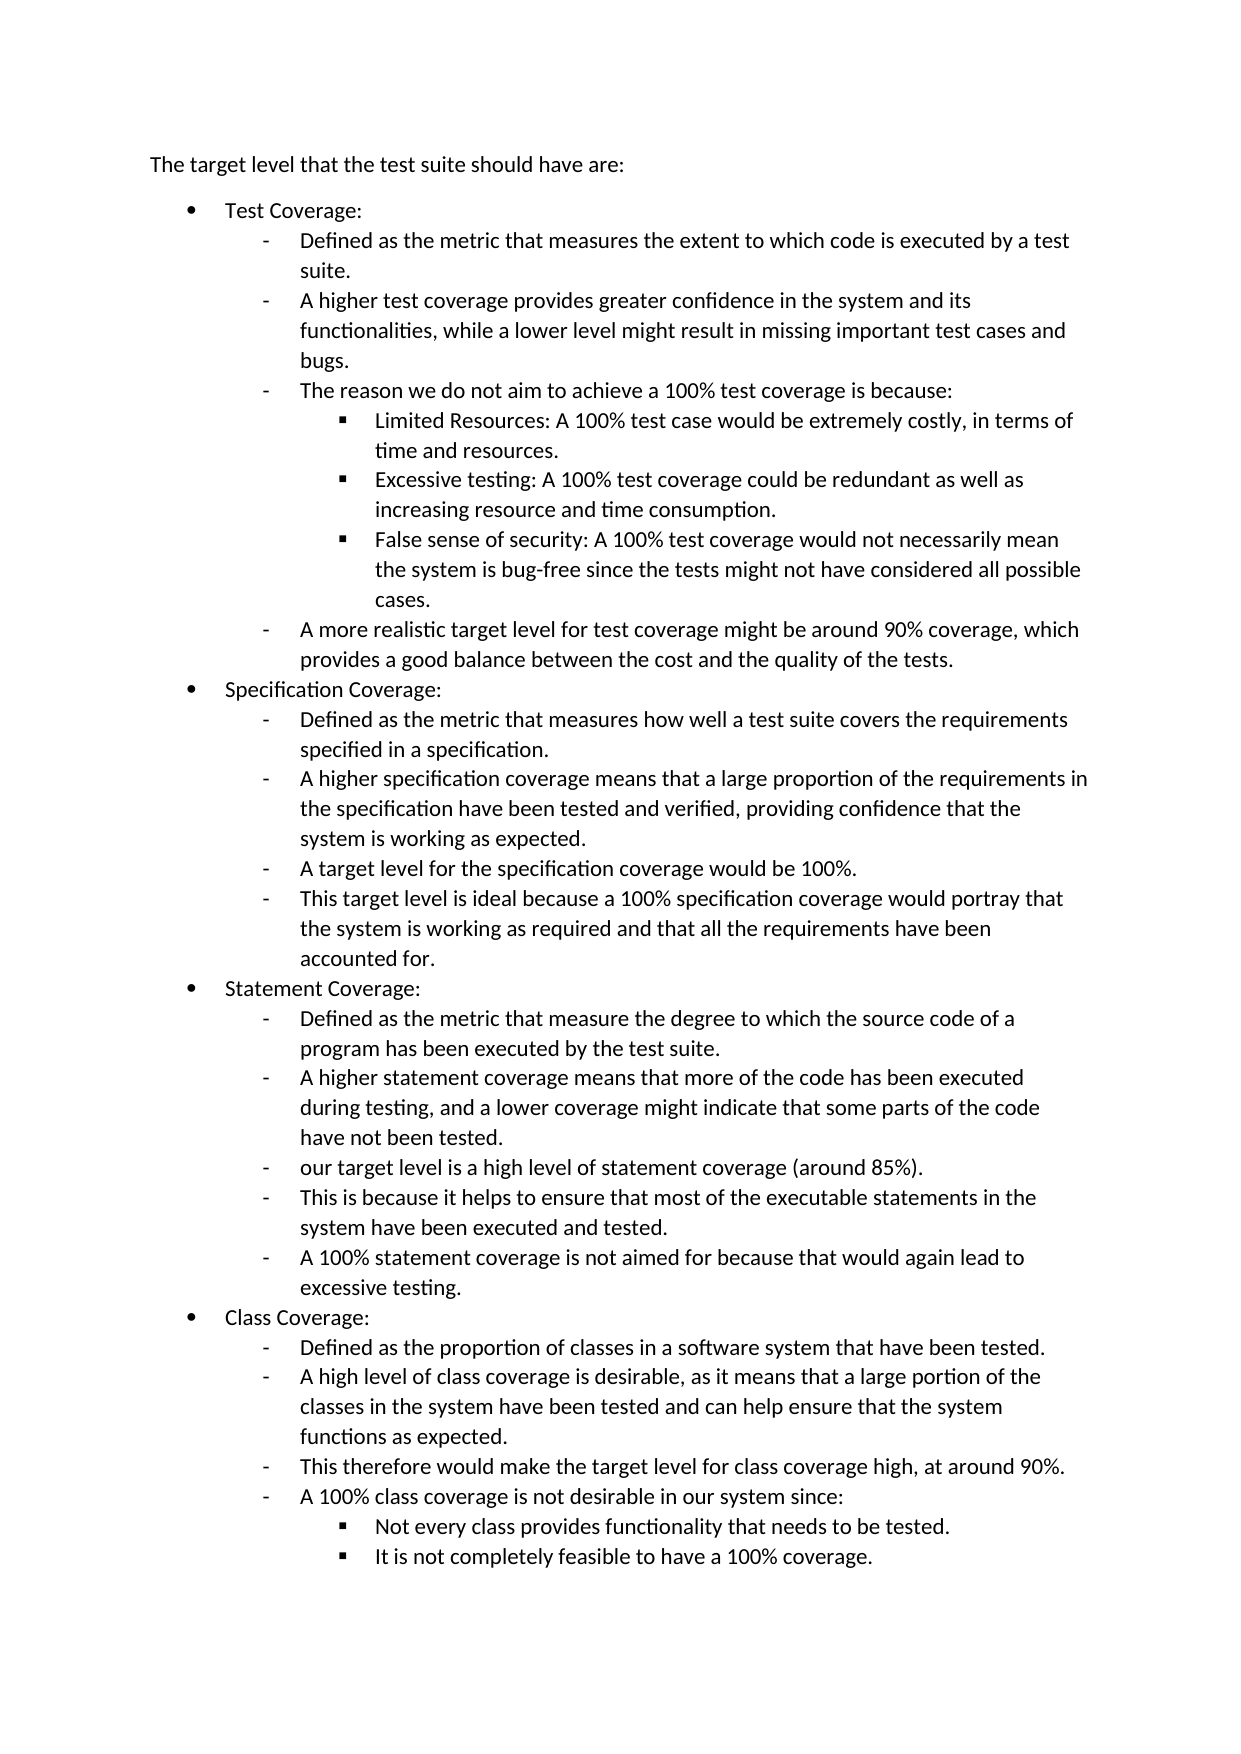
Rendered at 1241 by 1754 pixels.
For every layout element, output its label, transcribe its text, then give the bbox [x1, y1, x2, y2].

list This target level is ideal because a 100% specification coverage would portray that the system is working as required and that all the requirements have been accounted for. [262, 884, 1090, 972]
list Not every class provides functionality that needs to be tested. [337, 1512, 1090, 1540]
list A high level of class coverage is desirable, as it means that a large portion of the classes in the system have been tested and can help ensure that the system functions as expected. [262, 1362, 1090, 1450]
list This therefore would make the target level for class coverage high, at around 90%. [262, 1452, 1090, 1480]
list False sense of security: A 100% test coverage would not necessarily mean the system is bug-free since the tests might not have considered all possible cases. [337, 525, 1090, 613]
list This is because it helps to ensure that most of the executable statements in the system have been executed and tested. [262, 1183, 1090, 1241]
list A higher specification coverage means that a large proportion of the requirements in the specification have been tested and verified, providing confidence that the system is working as expected. [262, 764, 1090, 852]
list The reason we do not aim to achieve a 100% test coverage is because: [262, 376, 1090, 404]
list A higher test coverage provides greater confidence in the system and its functionalities, while a lower level might result in missing important test cases and bugs. [262, 286, 1090, 374]
list Statement Coverage: [187, 974, 1090, 1002]
list A 100% statement coverage is not aimed for because that would again lead to excessive testing. [262, 1243, 1090, 1301]
list A more realistic target level for test coverage might be around 90% coverage, which provides a good balance between the cost and the quality of the tests. [262, 615, 1090, 673]
list A target level for the specification coverage would be 100%. [262, 854, 1090, 882]
list Defined as the metric that measures the extent to which code is executed by a test suite. [262, 226, 1090, 284]
list Defined as the metric that measure the degree to which the source code of a program has been executed by the test suite. [262, 1004, 1090, 1062]
list Limited Resources: A 100% test case would be extremely costly, in terms of time and resources. [337, 406, 1090, 464]
list our target level is a high level of statement coverage (around 85%). [262, 1153, 1090, 1181]
text The target level that the test suite should have are: [150, 150, 1090, 178]
list A 100% class coverage is not desirable in our system since: [262, 1482, 1090, 1510]
list A higher statement coverage means that more of the code has been executed during testing, and a lower coverage might indicate that some parts of the code have not been tested. [262, 1063, 1090, 1151]
list Test Coverage: [187, 197, 1090, 224]
list Class Coverage: [187, 1303, 1090, 1331]
list Excessive testing: A 100% test coverage could be redundant as well as increasing resource and time consumption. [337, 466, 1090, 523]
list Defined as the proportion of classes in a software system that have been tested. [262, 1333, 1090, 1361]
list It is not completely feasible to have a 100% coverage. [337, 1542, 1090, 1570]
list Defined as the metric that measures how well a test suite covers the requirements specified in a specification. [262, 705, 1090, 763]
list Specification Coverage: [187, 675, 1090, 703]
